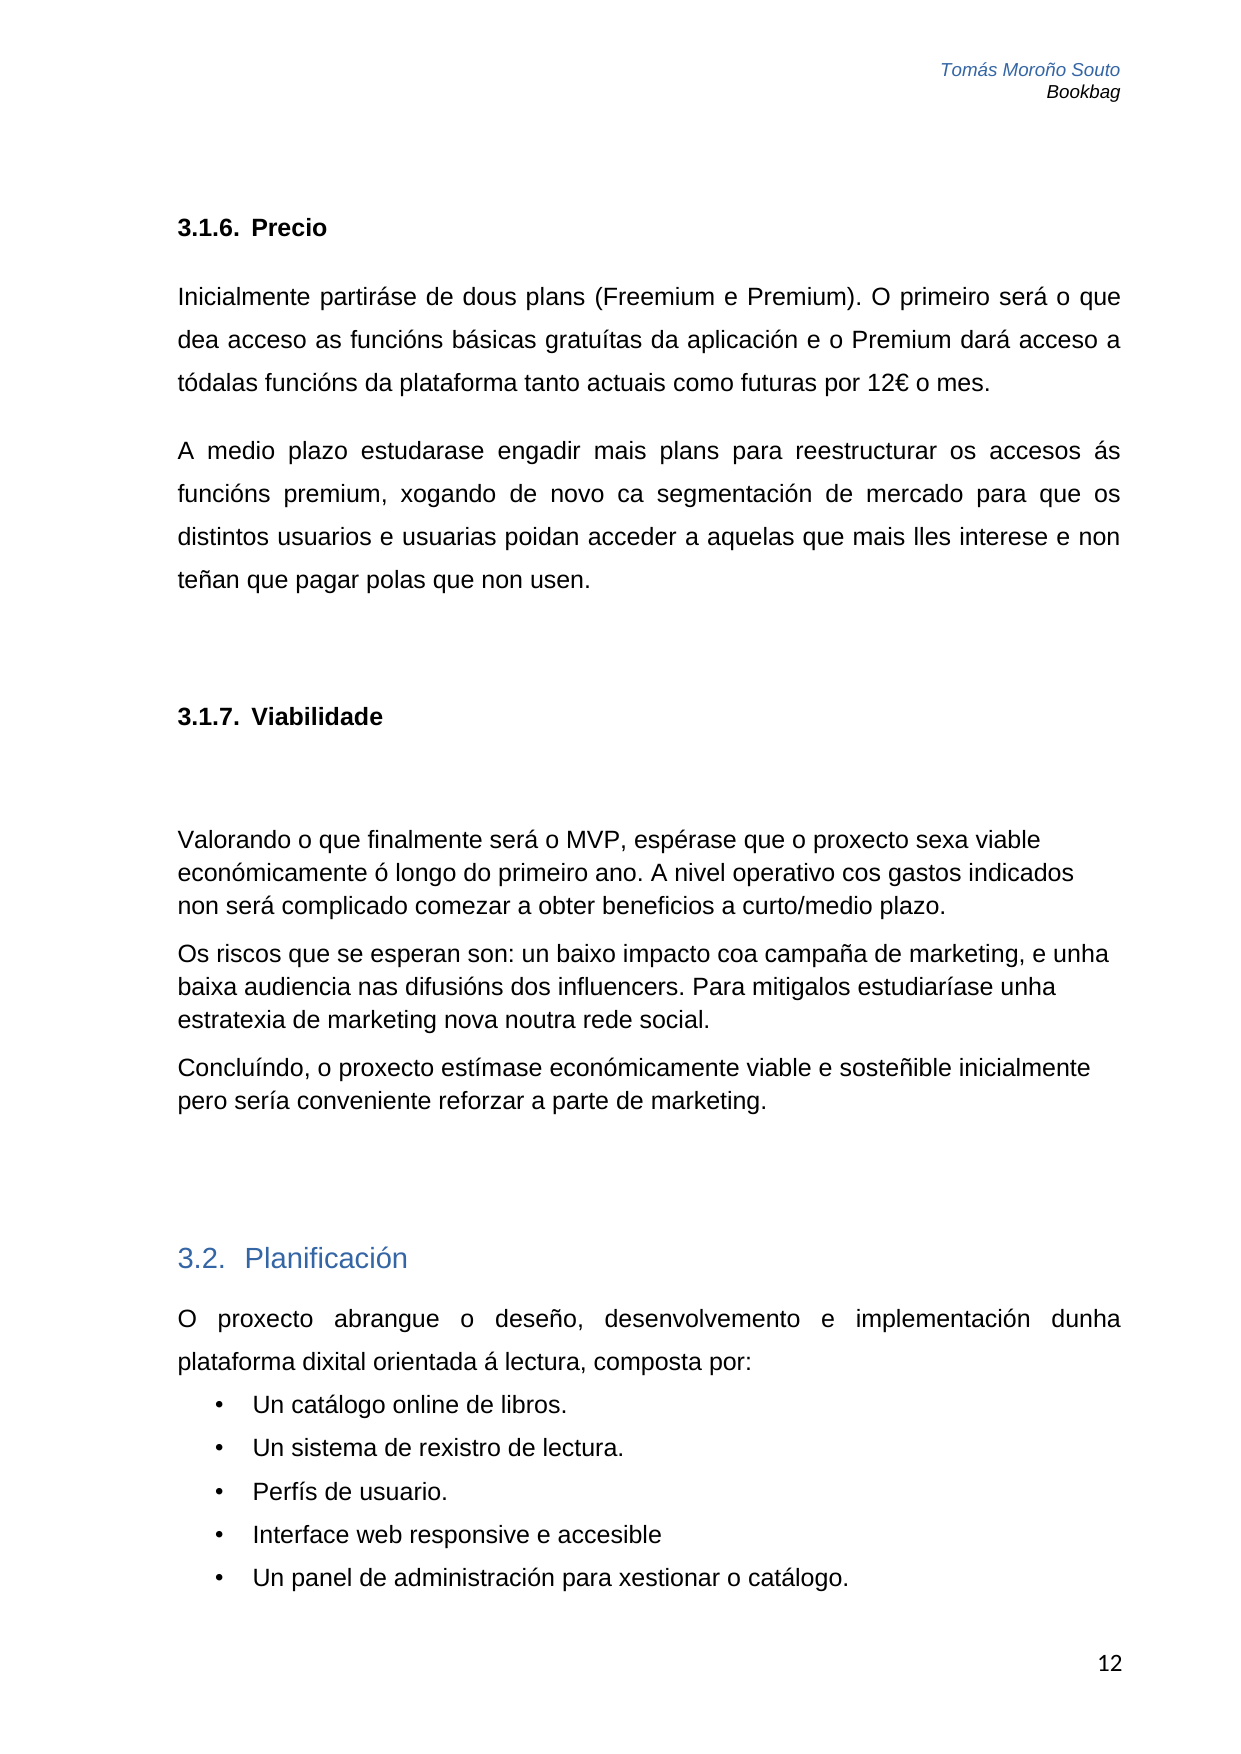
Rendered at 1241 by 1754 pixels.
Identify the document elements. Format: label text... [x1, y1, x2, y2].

list Un sistema de rexistro de lectura. [215, 1433, 1122, 1462]
list Un catálogo online de libros. [215, 1390, 1122, 1419]
text Concluíndo, o proxecto estímase económicamente viable e sosteñible inicialmente pero sería conveniente reforzar a parte de marketing. [177, 1053, 1122, 1114]
list Perfís de usuario. [215, 1476, 1122, 1505]
text Os riscos que se esperan son: un baixo impacto coa campaña de marketing, e unha baixa audiencia nas difusións dos influencers. Para mitigalos estudiaríase unha estratexia de marketing nova noutra rede social. [177, 939, 1122, 1034]
list Interface web responsive e accesible [215, 1520, 1122, 1548]
text Valorando o que finalmente será o MVP, espérase que o proxecto sexa viable económicamente ó longo do primeiro ano. A nivel operativo cos gastos indicados non será complicado comezar a obter beneficios a curto/medio plazo. [177, 825, 1122, 920]
subtitle Precio [177, 213, 1122, 242]
subtitle Planificación [177, 1241, 1122, 1274]
text Inicialmente partiráse de dous plans (Freemium e Premium). O primeiro será o que dea acceso as funcións básicas gratuítas da aplicación e o Premium dará acceso a tódalas funcións da plataforma tanto actuais como futuras por 12€ o mes. [177, 282, 1122, 397]
subtitle Viabilidade [177, 702, 1122, 730]
text A medio plazo estudarase engadir mais plans para reestructurar os accesos ás funcións premium, xogando de novo ca segmentación de mercado para que os distintos usuarios e usuarias poidan acceder a aquelas que mais lles interese e non teñan que pagar polas que non usen. [177, 436, 1122, 594]
text O proxecto abrangue o deseño, desenvolvemento e implementación dunha plataforma dixital orientada á lectura, composta por: [177, 1304, 1122, 1376]
list Un panel de administración para xestionar o catálogo. [215, 1563, 1122, 1592]
